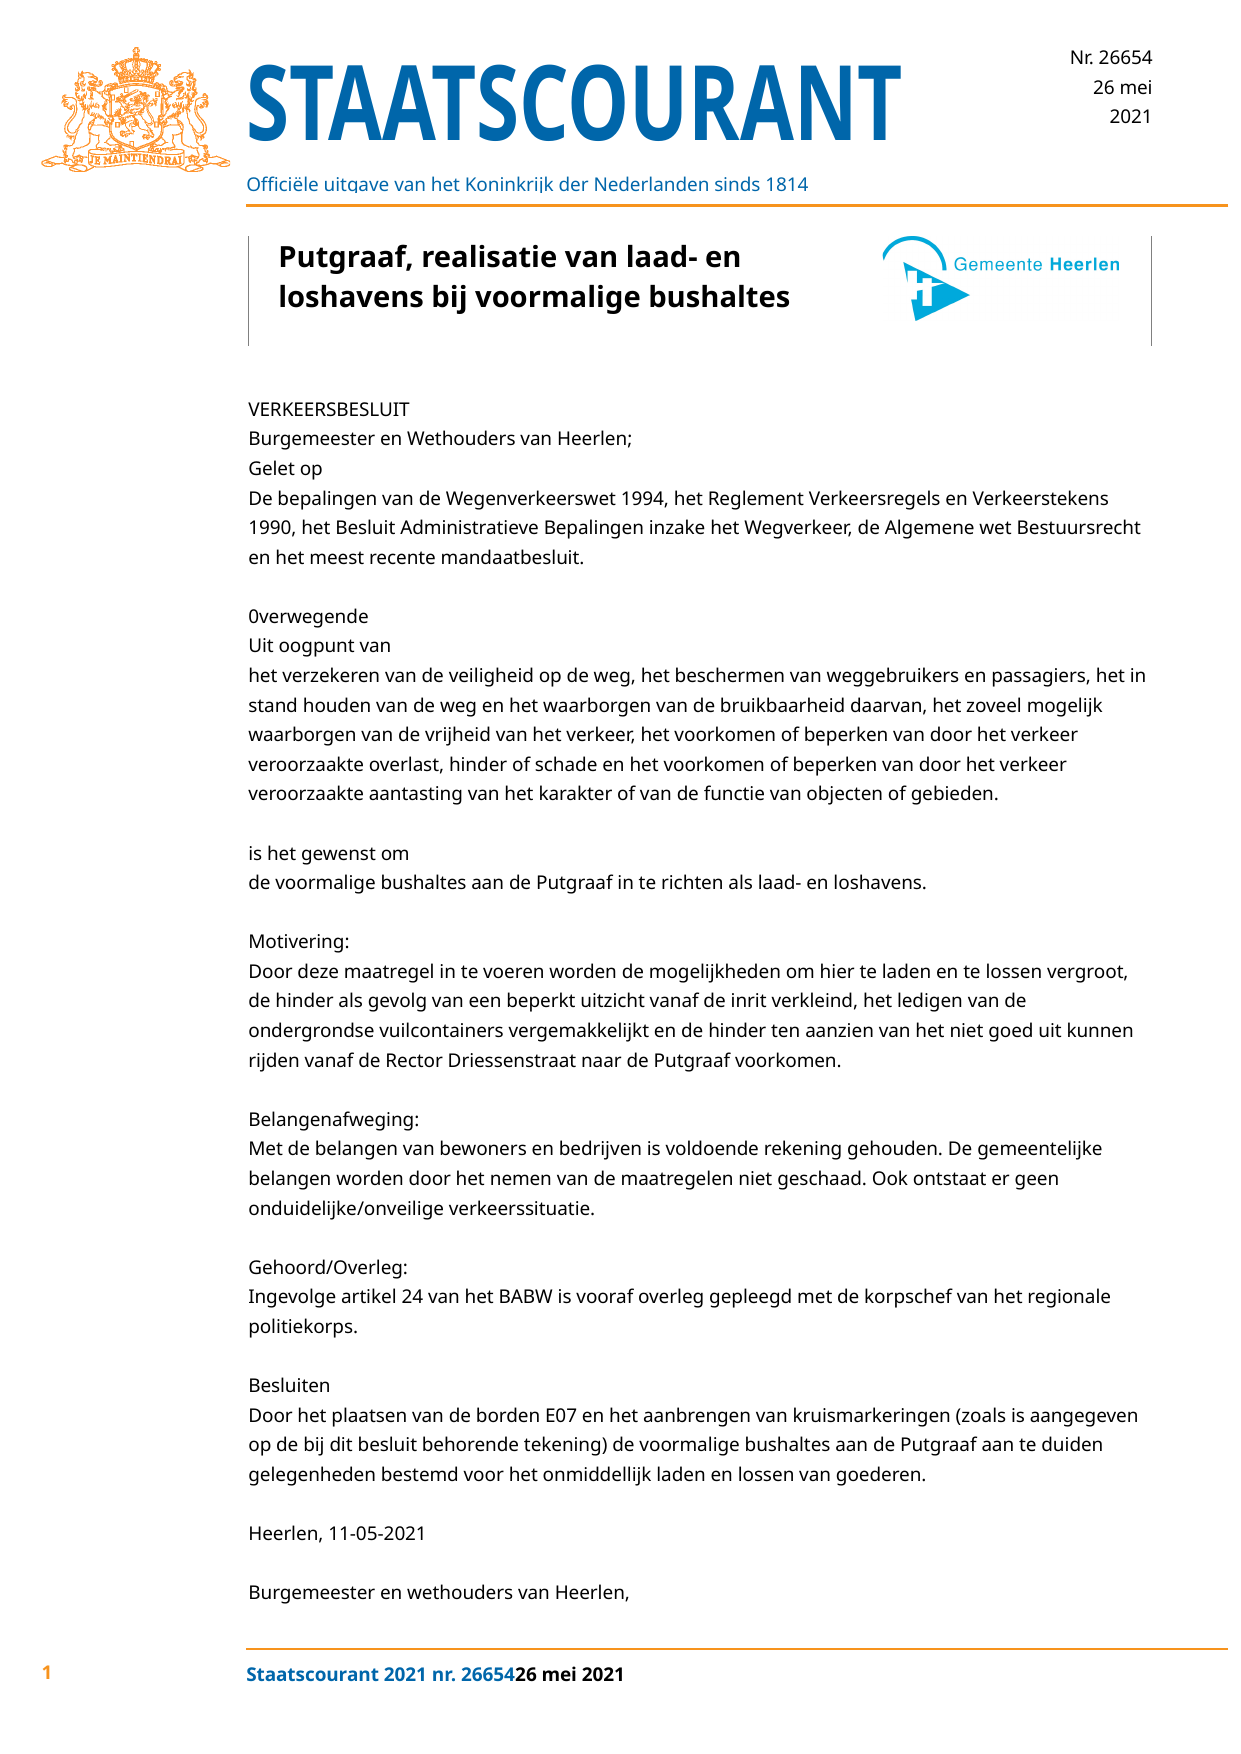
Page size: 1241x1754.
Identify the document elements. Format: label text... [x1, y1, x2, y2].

text Uit oogpunt van [248, 633, 1152, 658]
picture [41, 47, 231, 172]
text VERKEERSBESLUIT [248, 396, 1152, 422]
text Met de belangen van bewoners en bedrijven is voldoende rekening gehouden. De gemeentelijke belangen worden door het nemen van de maatregelen niet geschaad. Ook ontstaat er geen onduidelijke/onveilige verkeerssituatie. [248, 1136, 1152, 1221]
text Gehoord/Overleg: [248, 1254, 1152, 1280]
text Besluiten [248, 1372, 1152, 1398]
picture [882, 236, 903, 252]
text Ingevolge artikel 24 van het BABW is vooraf overleg gepleegd met de korpschef van het regionale politiekorps. [248, 1283, 1152, 1339]
text 0verwegende [248, 603, 1152, 629]
text het verzekeren van de veiligheid op de weg, het beschermen van weggebruikers en passagiers, het in stand houden van de weg en het waarborgen van de bruikbaarheid daarvan, het zoveel mogelijk waarborgen van de vrijheid van het verkeer, het voorkomen of beperken van door het verkeer veroorzaakte overlast, hinder of schade en het voorkomen of beperken van door het verkeer veroorzaakte aantasting van het karakter of van de functie van objecten of gebieden. [248, 662, 1152, 806]
picture [882, 236, 1119, 321]
text Burgemeester en wethouders van Heerlen, [248, 1579, 1152, 1605]
text Belangenafweging: [248, 1106, 1152, 1132]
text de voormalige bushaltes aan de Putgraaf in te richten als laad- en loshavens. [248, 869, 1152, 895]
text Door deze maatregel in te voeren worden de mogelijkheden om hier te laden en te lossen vergroot, de hinder als gevolg van een beperkt uitzicht vanaf de inrit verkleind, het ledigen van de ondergrondse vuilcontainers vergemakkelijkt en de hinder ten aanzien van het niet goed uit kunnen rijden vanaf de Rector Driessenstraat naar de Putgraaf voorkomen. [248, 958, 1152, 1073]
text Gelet op [248, 455, 1152, 481]
text Burgemeester en Wethouders van Heerlen; [248, 426, 1152, 451]
text Heerlen, 11-05-2021 [248, 1520, 1152, 1546]
text Door het plaatsen van de borden E07 en het aanbrengen van kruismarkeringen (zoals is aangegeven op de bij dit besluit behorende tekening) de voormalige bushaltes aan de Putgraaf aan te duiden gelegenheden bestemd voor het onmiddellijk laden en lossen van goederen. [248, 1402, 1152, 1487]
table_header [850, 236, 1151, 346]
text De bepalingen van de Wegenverkeerswet 1994, het Reglement Verkeersregels en Verkeerstekens 1990, het Besluit Administratieve Bepalingen inzake het Wegverkeer, de Algemene wet Bestuursrecht en het meest recente mandaatbesluit. [248, 485, 1152, 570]
text Motivering: [248, 928, 1152, 954]
text is het gewenst om [248, 840, 1152, 866]
table_header Putgraaf, realisatie van laad- en loshavens bij voormalige bushaltes [249, 236, 850, 346]
